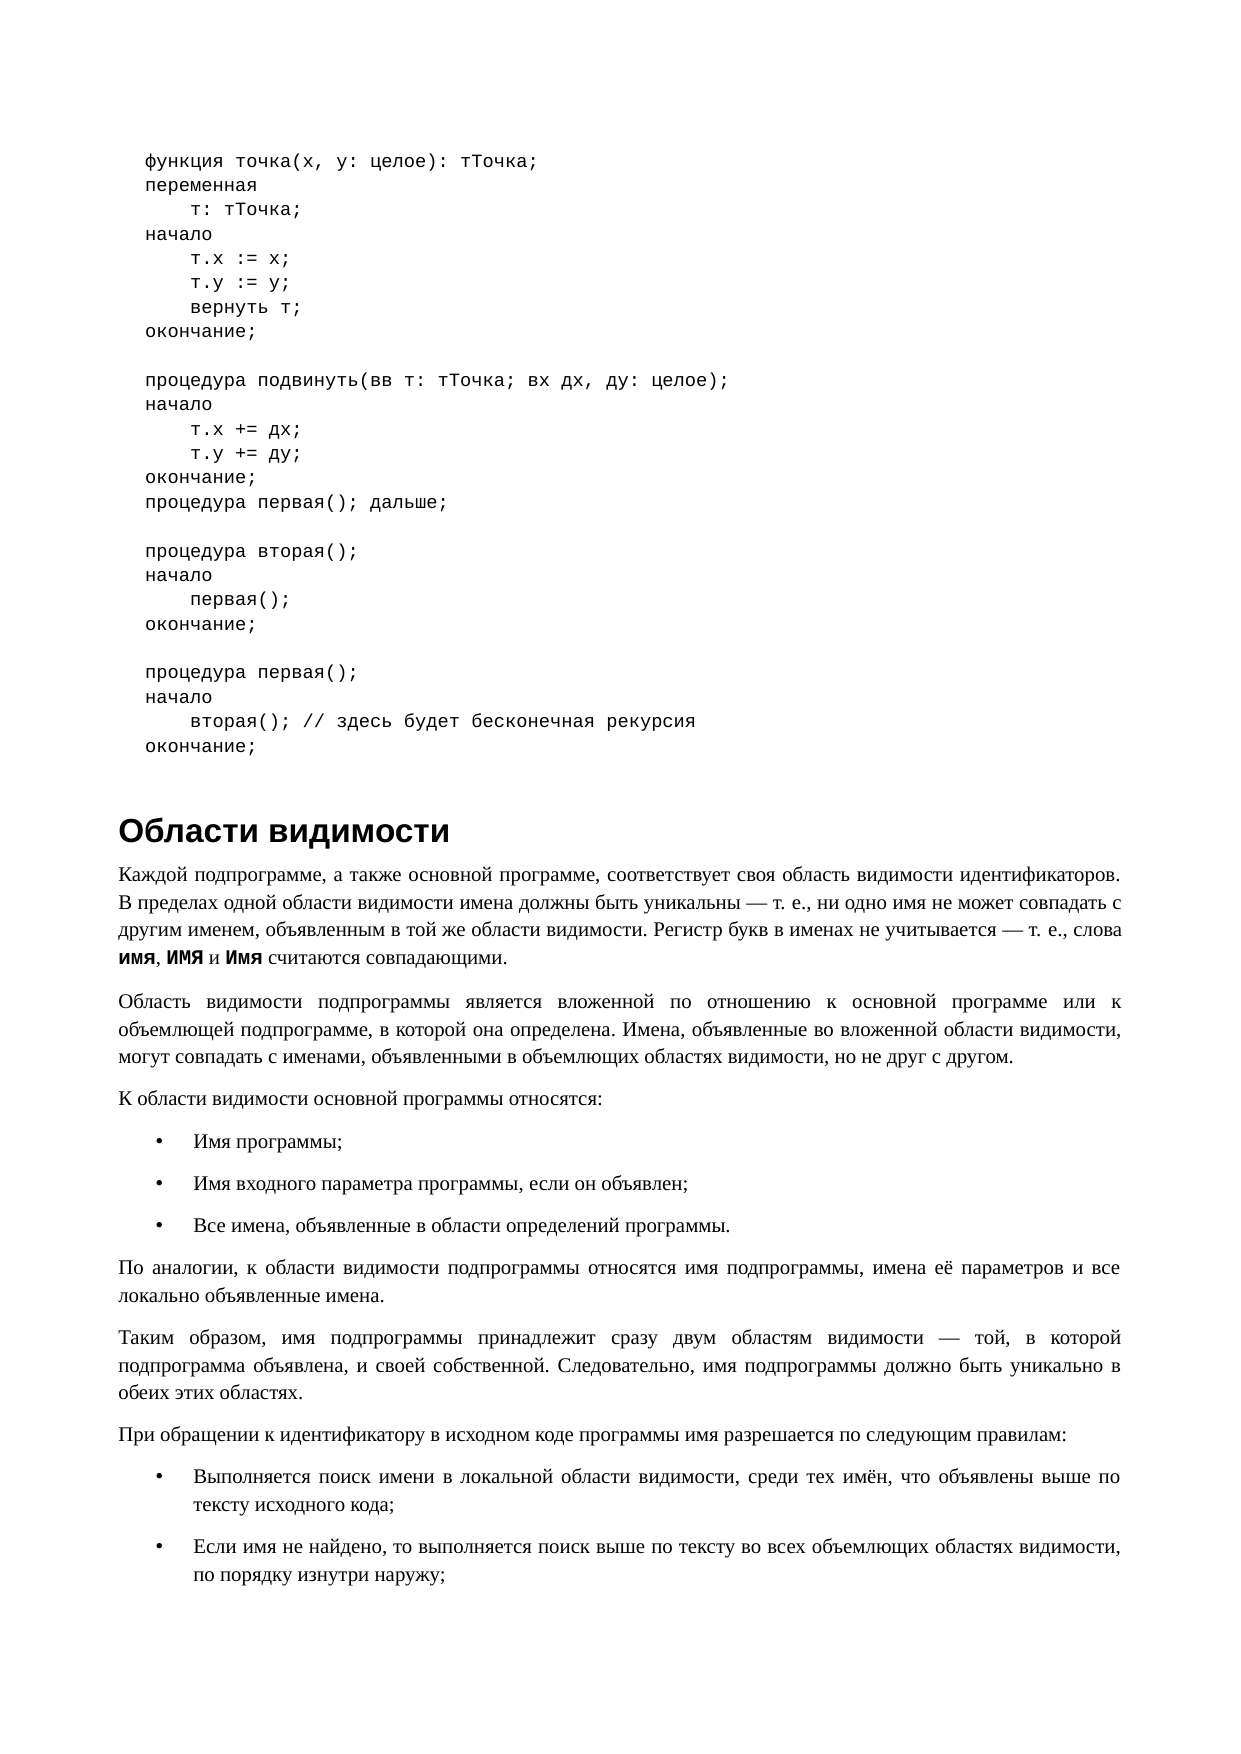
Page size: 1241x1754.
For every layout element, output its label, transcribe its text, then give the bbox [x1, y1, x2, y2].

list Все имена, объявленные в области определений программы. [156, 1213, 1122, 1237]
list Имя программы; [156, 1128, 1122, 1153]
text При обращении к идентификатору в исходном коде программы имя разрешается по следующим правилам: [118, 1422, 1122, 1446]
list Если имя не найдено, то выполняется поиск выше по тексту во всех объемлющих областях видимости, по порядку изнутри наружу; [156, 1534, 1122, 1586]
text Каждой подпрограмме, а также основной программе, соответствует своя область видимости идентификаторов. В пределах одной области видимости имена должны быть уникальны — т. е., ни одно имя не может совпадать с другим именем, объявленным в той же области видимости. Регистр букв в именах не учитывается — т. е., слова имя, ИМЯ и Имя считаются совпадающими. [118, 862, 1122, 971]
text процедура первая(); дальше; процедура вторая(); начало первая(); окончание; процедура первая(); начало вторая(); // здесь будет бесконечная рекурсия окончание; [136, 484, 1104, 766]
list Имя входного параметра программы, если он объявлен; [156, 1171, 1122, 1195]
text функция точка(х, у: целое): тТочка; переменная т: тТочка; начало т.х := х; т.у := у; вернуть т; окончание; [136, 118, 1104, 343]
text процедура подвинуть(вв т: тТочка; вх дх, ду: целое); начало т.х += дх; т.у += ду; окончание; [136, 362, 1104, 484]
text По аналогии, к области видимости подпрограммы относятся имя подпрограммы, имена её параметров и все локально объявленные имена. [118, 1255, 1122, 1307]
text К области видимости основной программы относятся: [118, 1086, 1122, 1110]
text Таким образом, имя подпрограммы принадлежит сразу двум областям видимости — той, в которой подпрограмма объявлена, и своей собственной. Следовательно, имя подпрограммы должно быть уникально в обеих этих областях. [118, 1325, 1122, 1404]
text Область видимости подпрограммы является вложенной по отношению к основной программе или к объемлющей подпрограмме, в которой она определена. Имена, объявленные во вложенной области видимости, могут совпадать с именами, объявленными в объемлющих областях видимости, но не друг с другом. [118, 989, 1122, 1068]
subtitle Области видимости [118, 811, 1122, 849]
list Выполняется поиск имени в локальной области видимости, среди тех имён, что объявлены выше по тексту исходного кода; [156, 1464, 1122, 1516]
